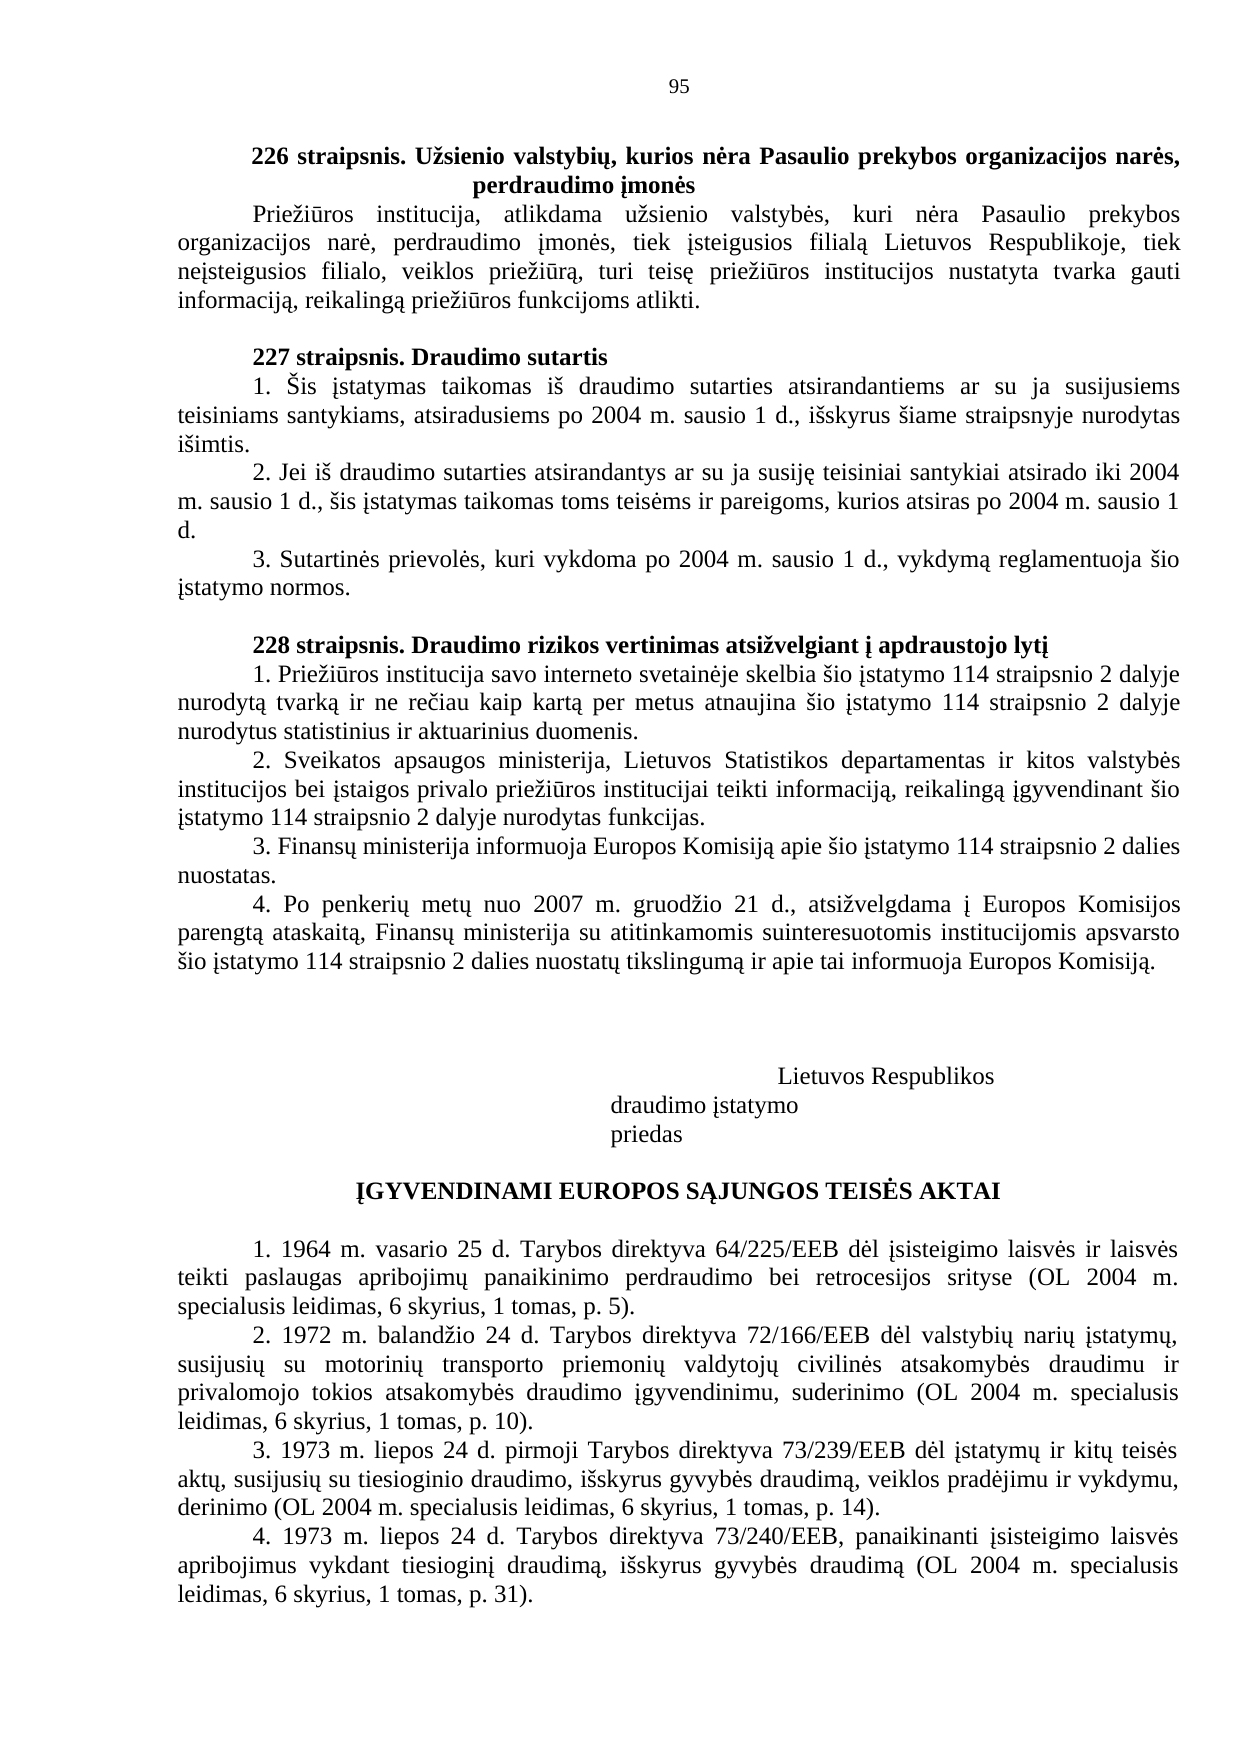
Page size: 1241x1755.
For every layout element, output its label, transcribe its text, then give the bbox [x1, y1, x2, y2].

text 2. Jei iš draudimo sutarties atsirandantys ar su ja susiję teisiniai santykiai atsirado iki 2004 m. sausio 1 d., šis įstatymas taikomas toms teisėms ir pareigoms, kurios atsiras po 2004 m. sausio 1 d. [177, 457, 1181, 544]
text 4. 1973 m. liepos 24 d. Tarybos direktyva 73/240/EEB, panaikinanti įsisteigimo laisvės apribojimus vykdant tiesioginį draudimą, išskyrus gyvybės draudimą (OL 2004 m. specialusis leidimas, 6 skyrius, 1 tomas, p. 31). [177, 1521, 1179, 1607]
text 1. 1964 m. vasario 25 d. Tarybos direktyva 64/225/EEB dėl įsisteigimo laisvės ir laisvės teikti paslaugas apribojimų panaikinimo perdraudimo bei retrocesijos srityse (OL 2004 m. specialusis leidimas, 6 skyrius, 1 tomas, p. 5). [177, 1234, 1179, 1320]
text 4. Po penkerių metų nuo 2007 m. gruodžio 21 d., atsižvelgdama į Europos Komisijos parengtą ataskaitą, Finansų ministerija su atitinkamomis suinteresuotomis institucijomis apsvarsto šio įstatymo 114 straipsnio 2 dalies nuostatų tikslingumą ir apie tai informuoja Europos Komisiją. [177, 889, 1181, 975]
text ĮGYVENDINAMI EUROPOS SĄJUNGOS TEISĖS AKTAI [177, 1176, 1179, 1205]
text 3. Finansų ministerija informuoja Europos Komisiją apie šio įstatymo 114 straipsnio 2 dalies nuostatas. [177, 831, 1181, 889]
text 226 straipsnis. Užsienio valstybių, kurios nėra Pasaulio prekybos organizacijos narės, perdraudimo įmonės [251, 141, 1181, 199]
text 3. 1973 m. liepos 24 d. pirmoji Tarybos direktyva 73/239/EEB dėl įstatymų ir kitų teisės aktų, susijusių su tiesioginio draudimo, išskyrus gyvybės draudimą, veiklos pradėjimu ir vykdymu, derinimo (OL 2004 m. specialusis leidimas, 6 skyrius, 1 tomas, p. 14). [177, 1435, 1179, 1521]
text 228 straipsnis. Draudimo rizikos vertinimas atsižvelgiant į apdraustojo lytį [177, 630, 1181, 659]
text 2. Sveikatos apsaugos ministerija, Lietuvos Statistikos departamentas ir kitos valstybės institucijos bei įstaigos privalo priežiūros institucijai teikti informaciją, reikalingą įgyvendinant šio įstatymo 114 straipsnio 2 dalyje nurodytas funkcijas. [177, 745, 1181, 831]
text 1. Šis įstatymas taikomas iš draudimo sutarties atsirandantiems ar su ja susijusiems teisiniams santykiams, atsiradusiems po 2004 m. sausio 1 d., išskyrus šiame straipsnyje nurodytas išimtis. [177, 371, 1181, 457]
text Lietuvos Respublikos [702, 1061, 1179, 1090]
text 3. Sutartinės prievolės, kuri vykdoma po 2004 m. sausio 1 d., vykdymą reglamentuoja šio įstatymo normos. [177, 544, 1181, 601]
text 227 straipsnis. Draudimo sutartis [177, 342, 1181, 371]
text 2. 1972 m. balandžio 24 d. Tarybos direktyva 72/166/EEB dėl valstybių narių įstatymų, susijusių su motorinių transporto priemonių valdytojų civilinės atsakomybės draudimu ir privalomojo tokios atsakomybės draudimo įgyvendinimu, suderinimo (OL 2004 m. specialusis leidimas, 6 skyrius, 1 tomas, p. 10). [177, 1320, 1179, 1435]
text draudimo įstatymo [177, 1090, 1179, 1119]
text 1. Priežiūros institucija savo interneto svetainėje skelbia šio įstatymo 114 straipsnio 2 dalyje nurodytą tvarką ir ne rečiau kaip kartą per metus atnaujina šio įstatymo 114 straipsnio 2 dalyje nurodytus statistinius ir aktuarinius duomenis. [177, 659, 1181, 745]
text Priežiūros institucija, atlikdama užsienio valstybės, kuri nėra Pasaulio prekybos organizacijos narė, perdraudimo įmonės, tiek įsteigusios filialą Lietuvos Respublikoje, tiek neįsteigusios filialo, veiklos priežiūrą, turi teisę priežiūros institucijos nustatyta tvarka gauti informaciją, reikalingą priežiūros funkcijoms atlikti. [177, 199, 1181, 314]
text priedas [177, 1119, 1179, 1147]
